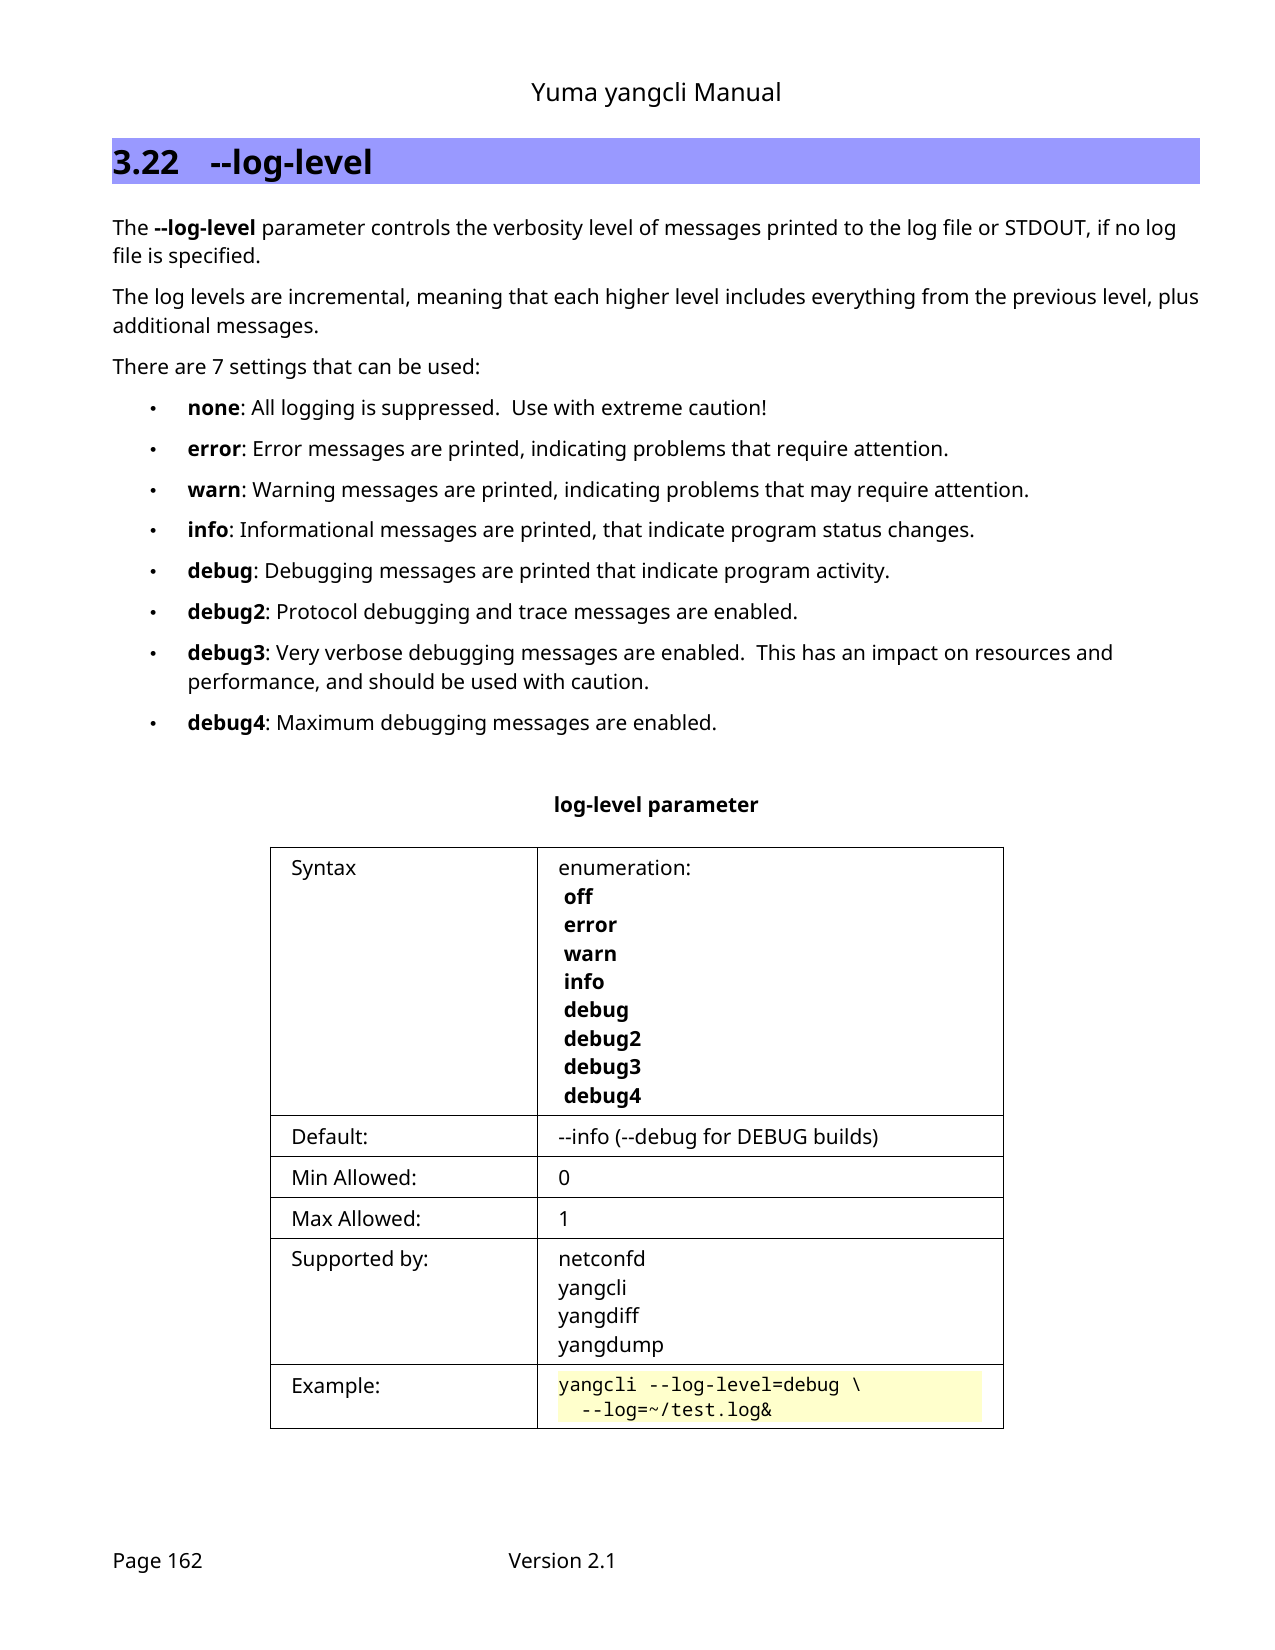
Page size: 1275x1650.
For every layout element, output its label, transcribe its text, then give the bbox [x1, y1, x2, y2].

text There are 7 settings that can be used: [112, 352, 1200, 380]
table_cell --info (--debug for DEBUG builds) [538, 1116, 1003, 1156]
table_header enumeration: off error warn info debug debug2 debug3 debug4 [538, 848, 1003, 1115]
text The --log-level parameter controls the verbosity level of messages printed to the log file or STDOUT, if no log file is specified. [112, 213, 1200, 270]
list debug2: Protocol debugging and trace messages are enabled. [150, 597, 1200, 626]
table_cell netconfd yangcli yangdiff yangdump [538, 1239, 1003, 1364]
list debug3: Very verbose debugging messages are enabled. This has an impact on resources and performance, and should be used with caution. [150, 638, 1200, 695]
table_cell 0 [538, 1157, 1003, 1197]
table_cell Min Allowed: [271, 1157, 537, 1197]
subtitle log-level parameter [127, 790, 1185, 818]
table_cell 1 [538, 1198, 1003, 1238]
list info: Informational messages are printed, that indicate program status changes. [150, 516, 1200, 544]
subtitle --log-level [112, 138, 1200, 184]
list debug: Debugging messages are printed that indicate program activity. [150, 557, 1200, 585]
table_cell yangcli --log-level=debug \ --log=~/test.log& [538, 1365, 1003, 1428]
table_cell Default: [271, 1116, 537, 1156]
list warn: Warning messages are printed, indicating problems that may require attention. [150, 475, 1200, 503]
table_cell Example: [271, 1365, 537, 1428]
list none: All logging is suppressed. Use with extreme caution! [150, 393, 1200, 421]
table_cell Supported by: [271, 1239, 537, 1364]
text The log levels are incremental, meaning that each higher level includes everything from the previous level, plus additional messages. [112, 282, 1200, 339]
table_header Syntax [271, 848, 537, 1115]
list debug4: Maximum debugging messages are enabled. [150, 708, 1200, 736]
list error: Error messages are printed, indicating problems that require attention. [150, 434, 1200, 462]
table_cell Max Allowed: [271, 1198, 537, 1238]
